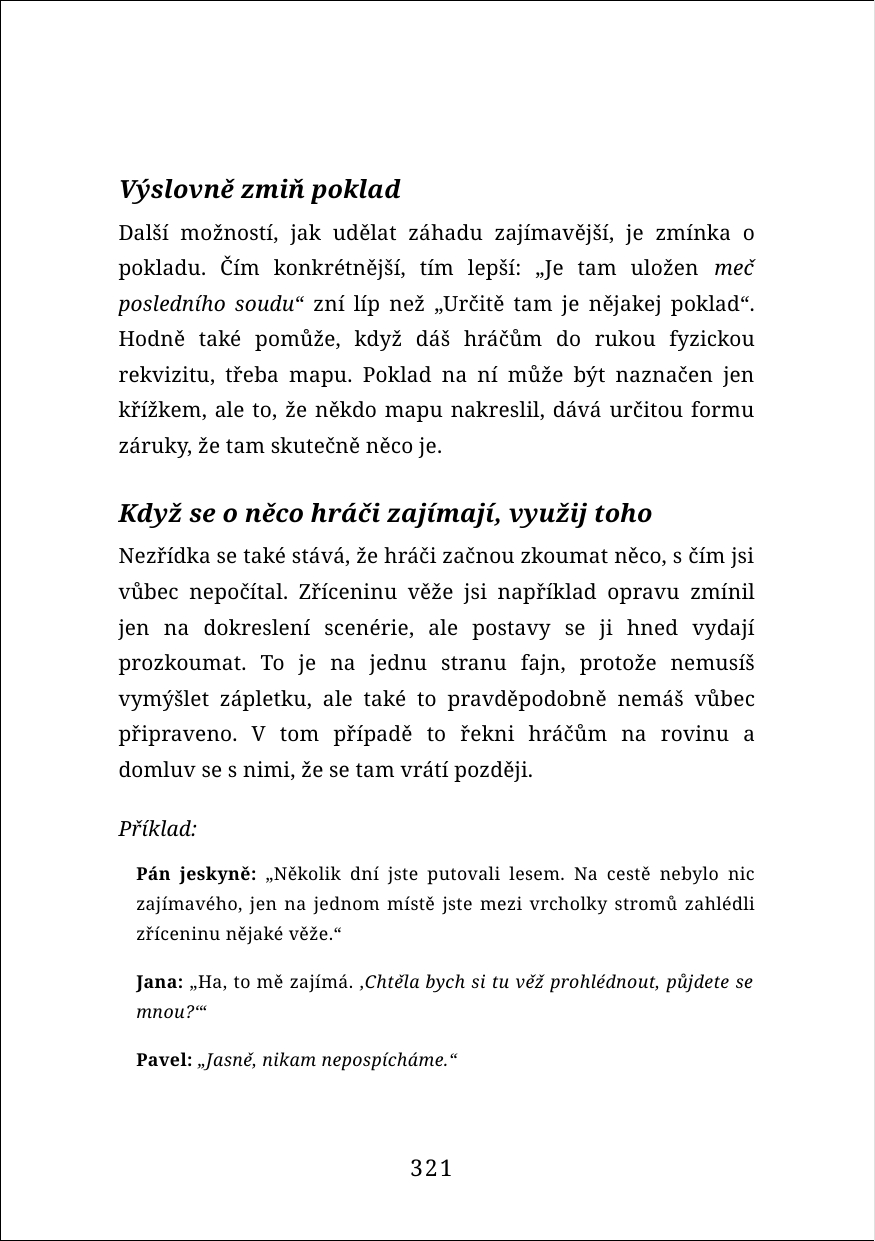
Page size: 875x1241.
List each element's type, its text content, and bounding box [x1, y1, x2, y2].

text Příklad: [118, 814, 756, 842]
text Další možností, jak udělat záhadu zajímavější, je zmínka o pokladu. Čím konkrétnější, tím lepší: „Je tam uložen meč posledního soudu“ zní líp než „Určitě tam je nějakej poklad“. Hodně také pomůže, když dáš hráčům do rukou fyzickou rekvizitu, třeba mapu. Poklad na ní může být naznačen jen křížkem, ale to, že někdo mapu nakreslil, dává určitou formu záruky, že tam skutečně něco je. [118, 218, 756, 459]
text Pán jeskyně: „Několik dní jste putovali lesem. Na cestě nebylo nic zajímavého, jen na jednom místě jste mezi vrcholky stromů zahlédli zříceninu nějaké věže.“ [136, 861, 756, 946]
text Pavel: „Jasně, nikam nepospícháme.“ [136, 1048, 756, 1072]
text Nezřídka se také stává, že hráči začnou zkoumat něco, s čím jsi vůbec nepočítal. Zříceninu věže jsi například opravu zmínil jen na dokreslení scenérie, ale postavy se ji hned vydají prozkoumat. To je na jednu stranu fajn, protože nemusíš vymýšlet zápletku, ale také to pravděpodobně nemáš vůbec připraveno. V tom případě to řekni hráčům na rovinu a domluv se s nimi, že se tam vrátí později. [118, 542, 756, 783]
subtitle Výslovně zmiň poklad [118, 172, 756, 206]
text Jana: „Ha, to mě zajímá. ‚Chtěla bych si tu věž prohlédnout, půjdete se mnou?‘“ [136, 969, 756, 1024]
subtitle Když se o něco hráči zajímají, využij toho [118, 496, 756, 530]
